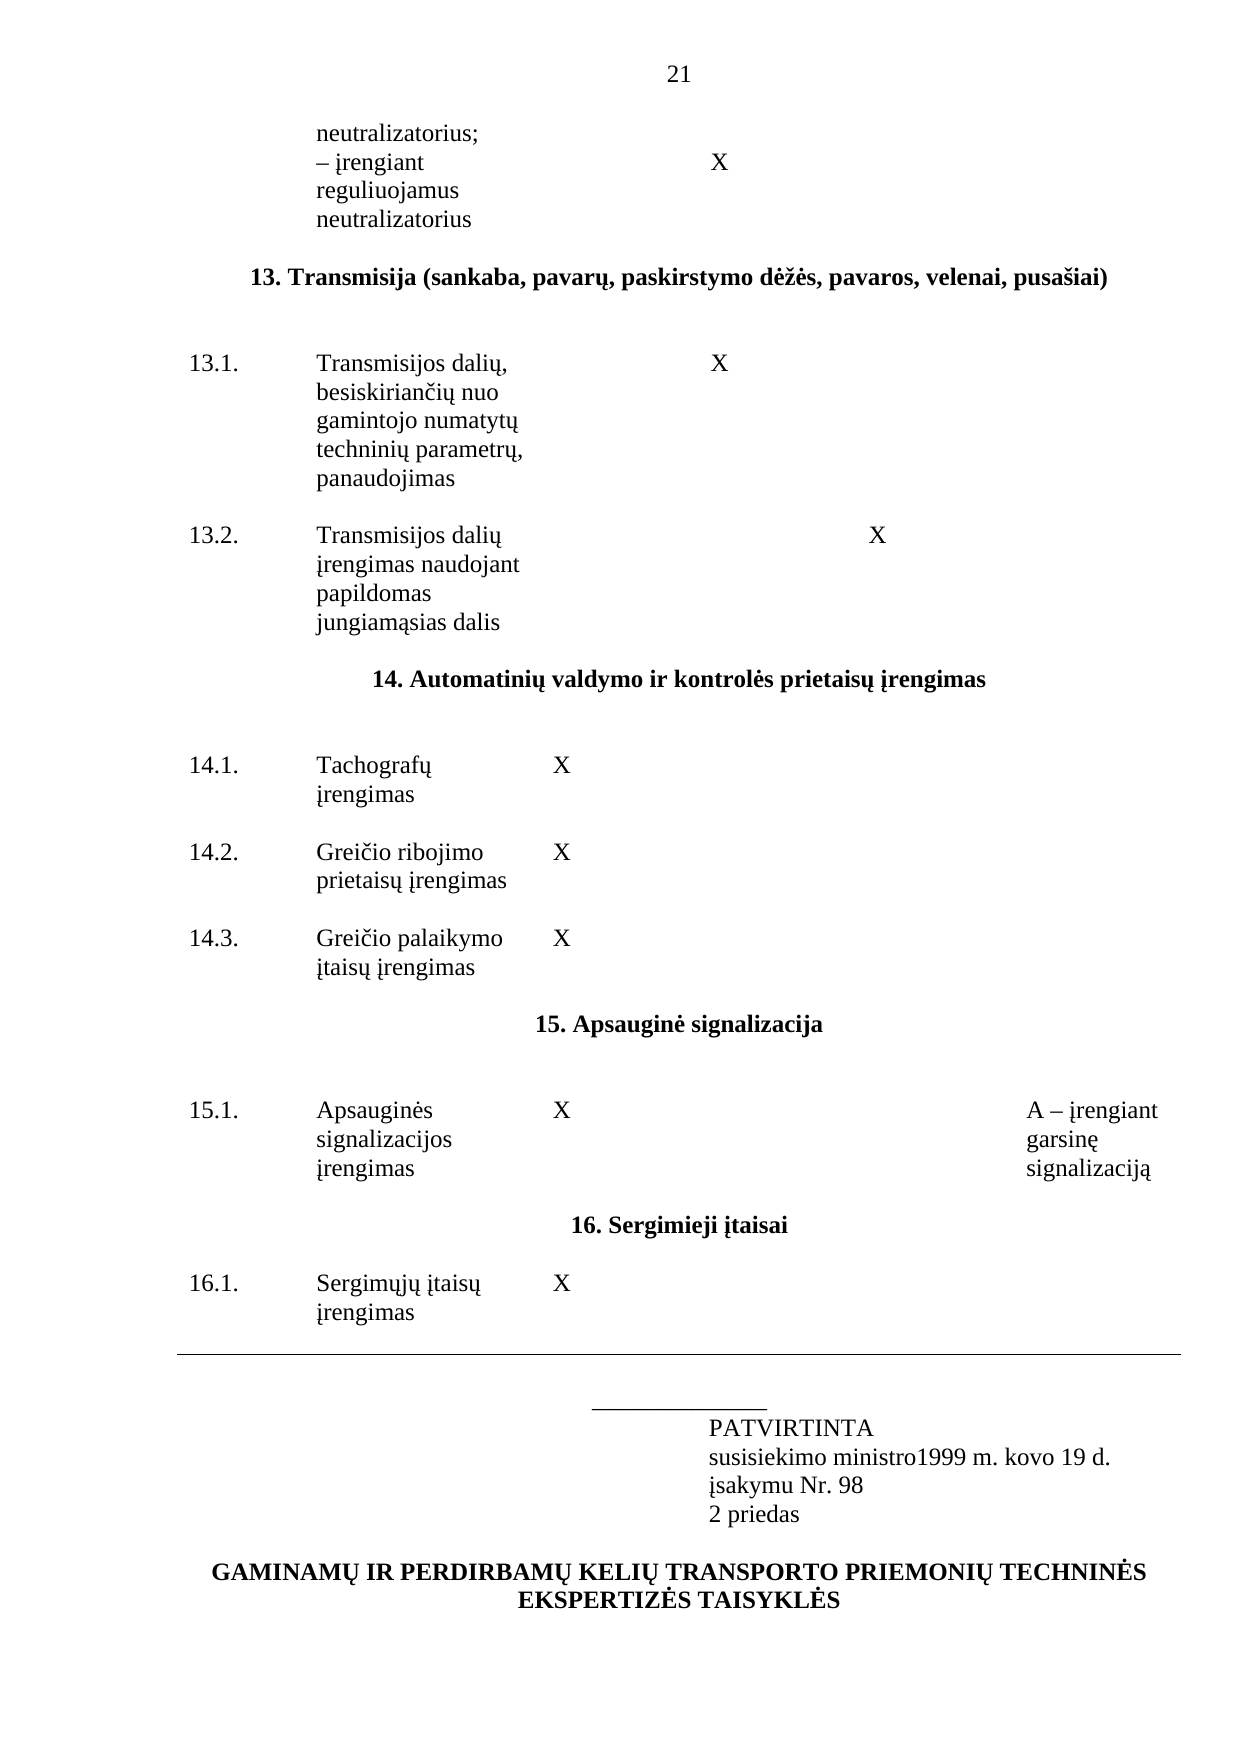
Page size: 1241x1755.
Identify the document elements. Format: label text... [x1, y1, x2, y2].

table_cell [1015, 751, 1181, 808]
table_cell [177, 549, 305, 636]
table_cell X [541, 1268, 699, 1326]
table_cell [541, 808, 699, 837]
table_cell [857, 118, 1015, 147]
table_cell [541, 1326, 699, 1354]
table_cell [305, 1067, 541, 1096]
table_cell [1015, 636, 1181, 664]
table_cell [1015, 981, 1181, 1009]
table_cell [699, 1096, 857, 1182]
table_cell 14.1. [177, 751, 305, 808]
table_cell [541, 377, 699, 406]
table_cell [177, 492, 305, 521]
table_cell [541, 1067, 699, 1096]
table_cell X [541, 1096, 699, 1182]
table_cell [1015, 837, 1181, 894]
table_cell [1015, 894, 1181, 923]
table_cell 14. Automatinių valdymo ir kontrolės prietaisų įrengimas [177, 664, 1181, 722]
table_cell [857, 1067, 1015, 1096]
table_cell [699, 837, 857, 894]
table_cell Greičio palaikymo įtaisų įrengimas [305, 923, 541, 981]
table_cell [1015, 233, 1181, 262]
table_cell [177, 1067, 305, 1096]
table_cell [699, 808, 857, 837]
text įsakymu Nr. 98 [177, 1470, 1181, 1499]
table_cell Sergimųjų įtaisų įrengimas [305, 1268, 541, 1326]
table_cell [699, 894, 857, 923]
table_cell [1015, 808, 1181, 837]
table_cell [1015, 1067, 1181, 1096]
table_cell 15.1. [177, 1096, 305, 1182]
table_cell [857, 377, 1015, 406]
table_cell [699, 923, 857, 981]
table_cell [1015, 521, 1181, 549]
table_cell [305, 233, 541, 262]
table_cell [699, 1268, 857, 1326]
table_cell [1015, 722, 1181, 751]
table_cell 14.2. [177, 837, 305, 894]
table_cell X [541, 837, 699, 894]
table_cell [857, 636, 1015, 664]
table_cell [699, 1326, 857, 1354]
table_cell [1015, 406, 1181, 492]
table_cell [177, 319, 305, 348]
table_cell X [541, 751, 699, 808]
table_cell [305, 722, 541, 751]
table_cell [857, 549, 1015, 636]
table_cell 13. Transmisija (sankaba, pavarų, paskirstymo dėžės, pavaros, velenai, pusašiai) [177, 262, 1181, 319]
table_cell [541, 636, 699, 664]
table_cell [857, 319, 1015, 348]
table_cell [699, 377, 857, 406]
table_cell [305, 636, 541, 664]
table_cell [541, 722, 699, 751]
table_cell [541, 1182, 699, 1211]
table_cell [305, 319, 541, 348]
table_cell [1015, 923, 1181, 981]
table_cell X [541, 923, 699, 981]
table_cell [1015, 1268, 1181, 1326]
table_cell [305, 492, 541, 521]
table_cell [1015, 492, 1181, 521]
table_cell [541, 147, 699, 233]
table_cell [177, 118, 305, 147]
table_cell [177, 1182, 305, 1211]
table_cell [699, 233, 857, 262]
table_cell [857, 406, 1015, 492]
table_cell [541, 348, 699, 377]
table_cell [1015, 319, 1181, 348]
table_cell [857, 147, 1015, 233]
table_cell [857, 722, 1015, 751]
table_cell [305, 1182, 541, 1211]
table_cell [541, 406, 699, 492]
table_cell 16. Sergimieji įtaisai [177, 1211, 1181, 1268]
table_cell [541, 319, 699, 348]
table_cell 16.1. [177, 1268, 305, 1326]
table_cell [857, 837, 1015, 894]
text ______________ [177, 1384, 1181, 1413]
table_cell [305, 1326, 541, 1354]
table_cell [305, 981, 541, 1009]
table_cell X [699, 348, 857, 377]
table_cell 13.1. [177, 348, 305, 492]
table_cell [699, 319, 857, 348]
table_cell [541, 894, 699, 923]
table_cell [699, 751, 857, 808]
table_cell Tachografų įrengimas [305, 751, 541, 808]
table_cell [541, 233, 699, 262]
text 2 priedas [177, 1499, 1181, 1528]
table_cell 13.2. [177, 521, 305, 549]
table_cell [541, 981, 699, 1009]
table_cell [699, 981, 857, 1009]
table_cell [857, 894, 1015, 923]
table_cell [1015, 118, 1181, 147]
table_cell [699, 1067, 857, 1096]
table_cell [857, 1182, 1015, 1211]
table_cell [857, 492, 1015, 521]
table_cell [857, 348, 1015, 377]
table_cell Greičio ribojimo prietaisų įrengimas [305, 837, 541, 894]
table_cell [699, 1182, 857, 1211]
table_cell [541, 492, 699, 521]
table_cell [857, 1268, 1015, 1326]
table_cell [305, 894, 541, 923]
table_cell 15. Apsauginė signalizacija [177, 1009, 1181, 1067]
table_cell [857, 233, 1015, 262]
table_cell [857, 1326, 1015, 1354]
table_cell [177, 981, 305, 1009]
table_cell [177, 233, 305, 262]
table_cell [699, 636, 857, 664]
table_cell [1015, 549, 1181, 636]
table_cell Apsauginės signalizacijos įrengimas [305, 1096, 541, 1182]
table_cell [177, 722, 305, 751]
table_cell [177, 894, 305, 923]
table_cell [541, 549, 699, 636]
table_cell [177, 636, 305, 664]
table_cell [699, 118, 857, 147]
table_cell [699, 722, 857, 751]
table_cell [177, 147, 305, 233]
table_cell [857, 923, 1015, 981]
table_cell [857, 1096, 1015, 1182]
table_cell neutralizatorius; [305, 118, 541, 147]
table_cell – įrengiant reguliuojamus neutralizatorius [305, 147, 541, 233]
table_cell Transmisijos dalių įrengimas naudojant papildomas jungiamąsias dalis [305, 521, 541, 636]
table_cell X [857, 521, 1015, 549]
table_cell 14.3. [177, 923, 305, 981]
table_cell [857, 981, 1015, 1009]
table_cell [1015, 147, 1181, 233]
table_cell [1015, 1326, 1181, 1354]
table_cell [699, 521, 857, 549]
table_cell [699, 492, 857, 521]
table_cell [857, 808, 1015, 837]
table_cell A – įrengiant garsinę signalizaciją [1015, 1096, 1181, 1182]
table_cell X [699, 147, 857, 233]
table_cell [699, 549, 857, 636]
table_cell [1015, 1182, 1181, 1211]
text GAMINAMŲ IR PERDIRBAMŲ KELIŲ TRANSPORTO PRIEMONIŲ TECHNINĖS EKSPERTIZĖS TAISYKLĖS [177, 1557, 1181, 1614]
table_cell [541, 521, 699, 549]
table_cell Transmisijos dalių, besiskiriančių nuo gamintojo numatytų techninių parametrų, panaudojimas [305, 348, 541, 492]
table_cell [1015, 377, 1181, 406]
table_cell [857, 751, 1015, 808]
text susisiekimo ministro1999 m. kovo 19 d. [177, 1442, 1181, 1470]
table_cell [177, 1326, 305, 1354]
table_cell [1015, 348, 1181, 377]
table_cell [305, 808, 541, 837]
table_cell [541, 118, 699, 147]
text PATVIRTINTA [177, 1413, 1181, 1442]
table_cell [699, 406, 857, 492]
table_cell [177, 808, 305, 837]
